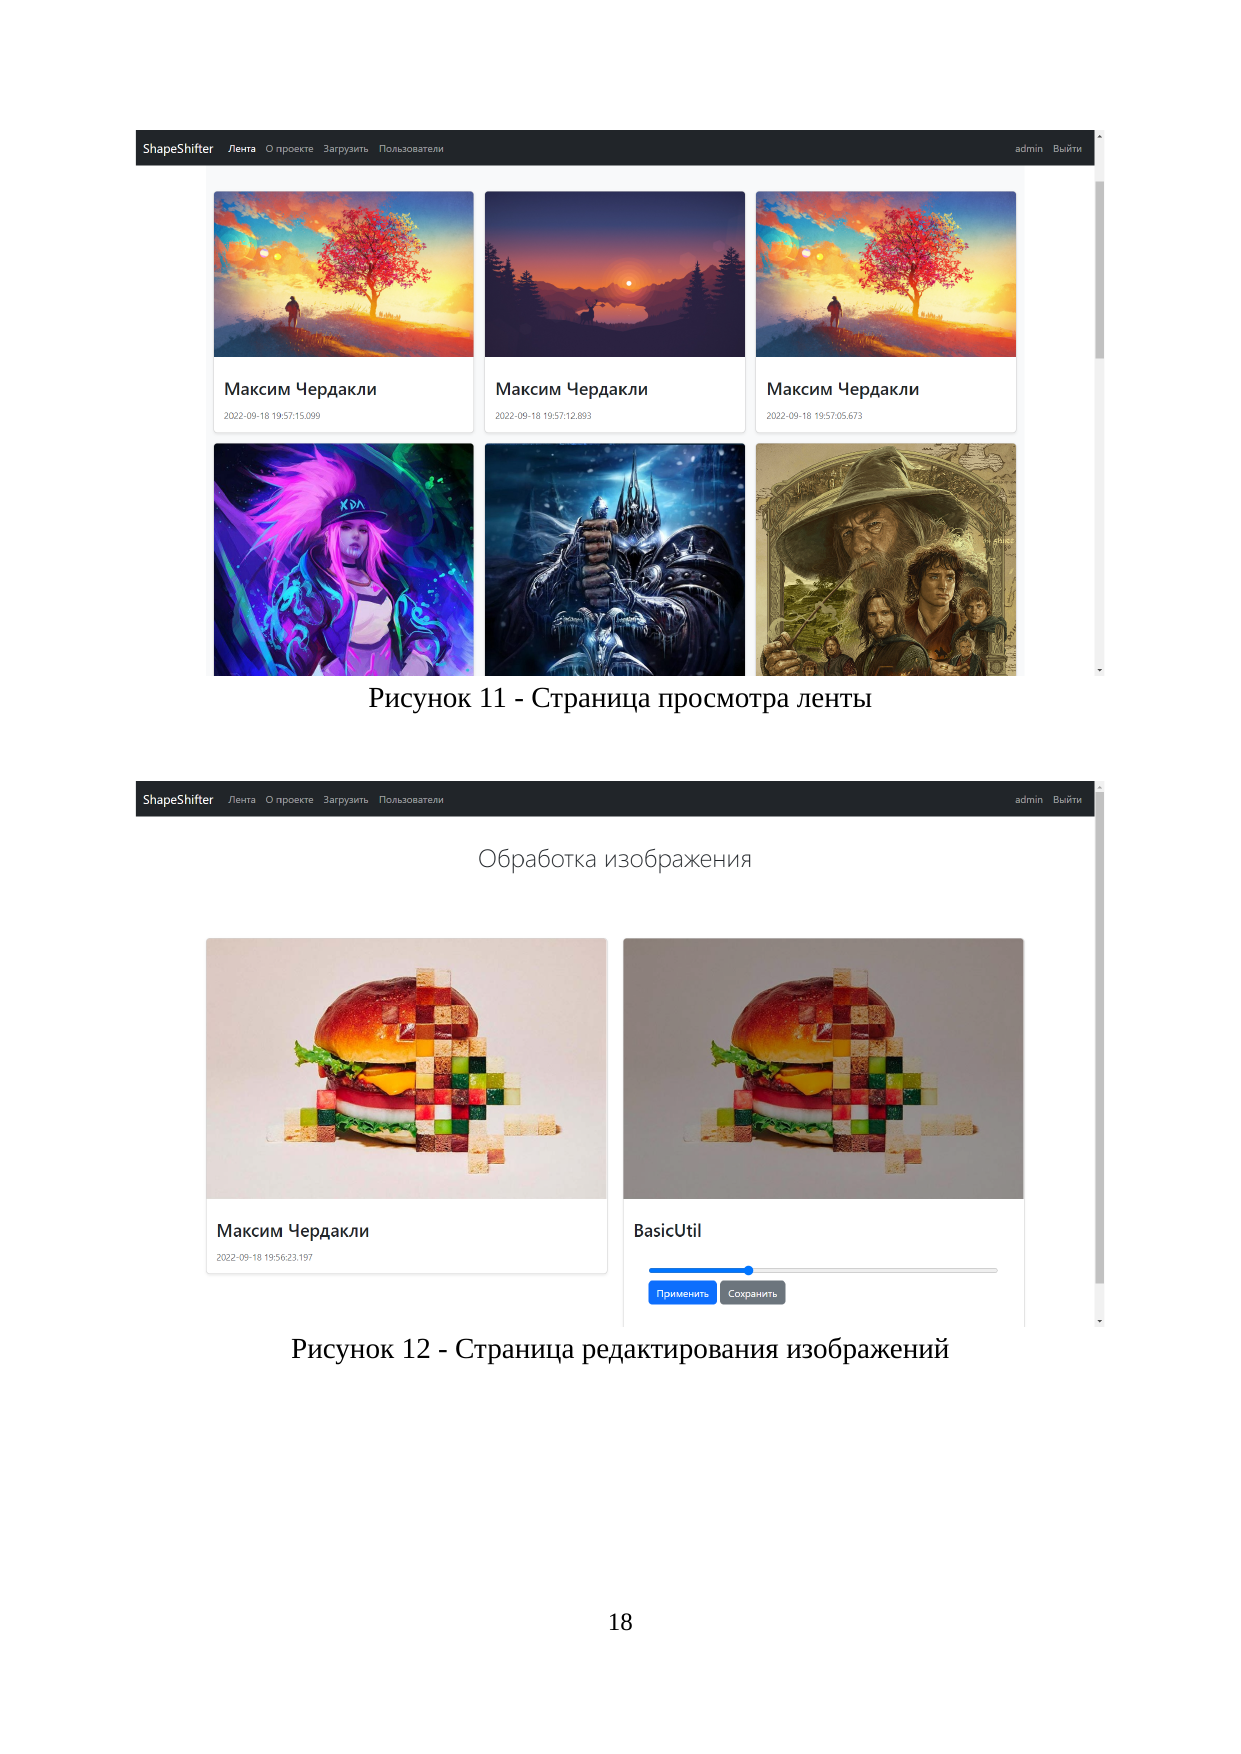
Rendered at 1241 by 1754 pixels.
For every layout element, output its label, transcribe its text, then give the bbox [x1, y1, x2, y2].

text Рисунок 12 - Страница редактирования изображений [136, 1327, 1104, 1365]
text Рисунок 11 - Страница просмотра ленты [136, 676, 1104, 714]
picture [135, 130, 1105, 676]
picture [135, 781, 1105, 1327]
